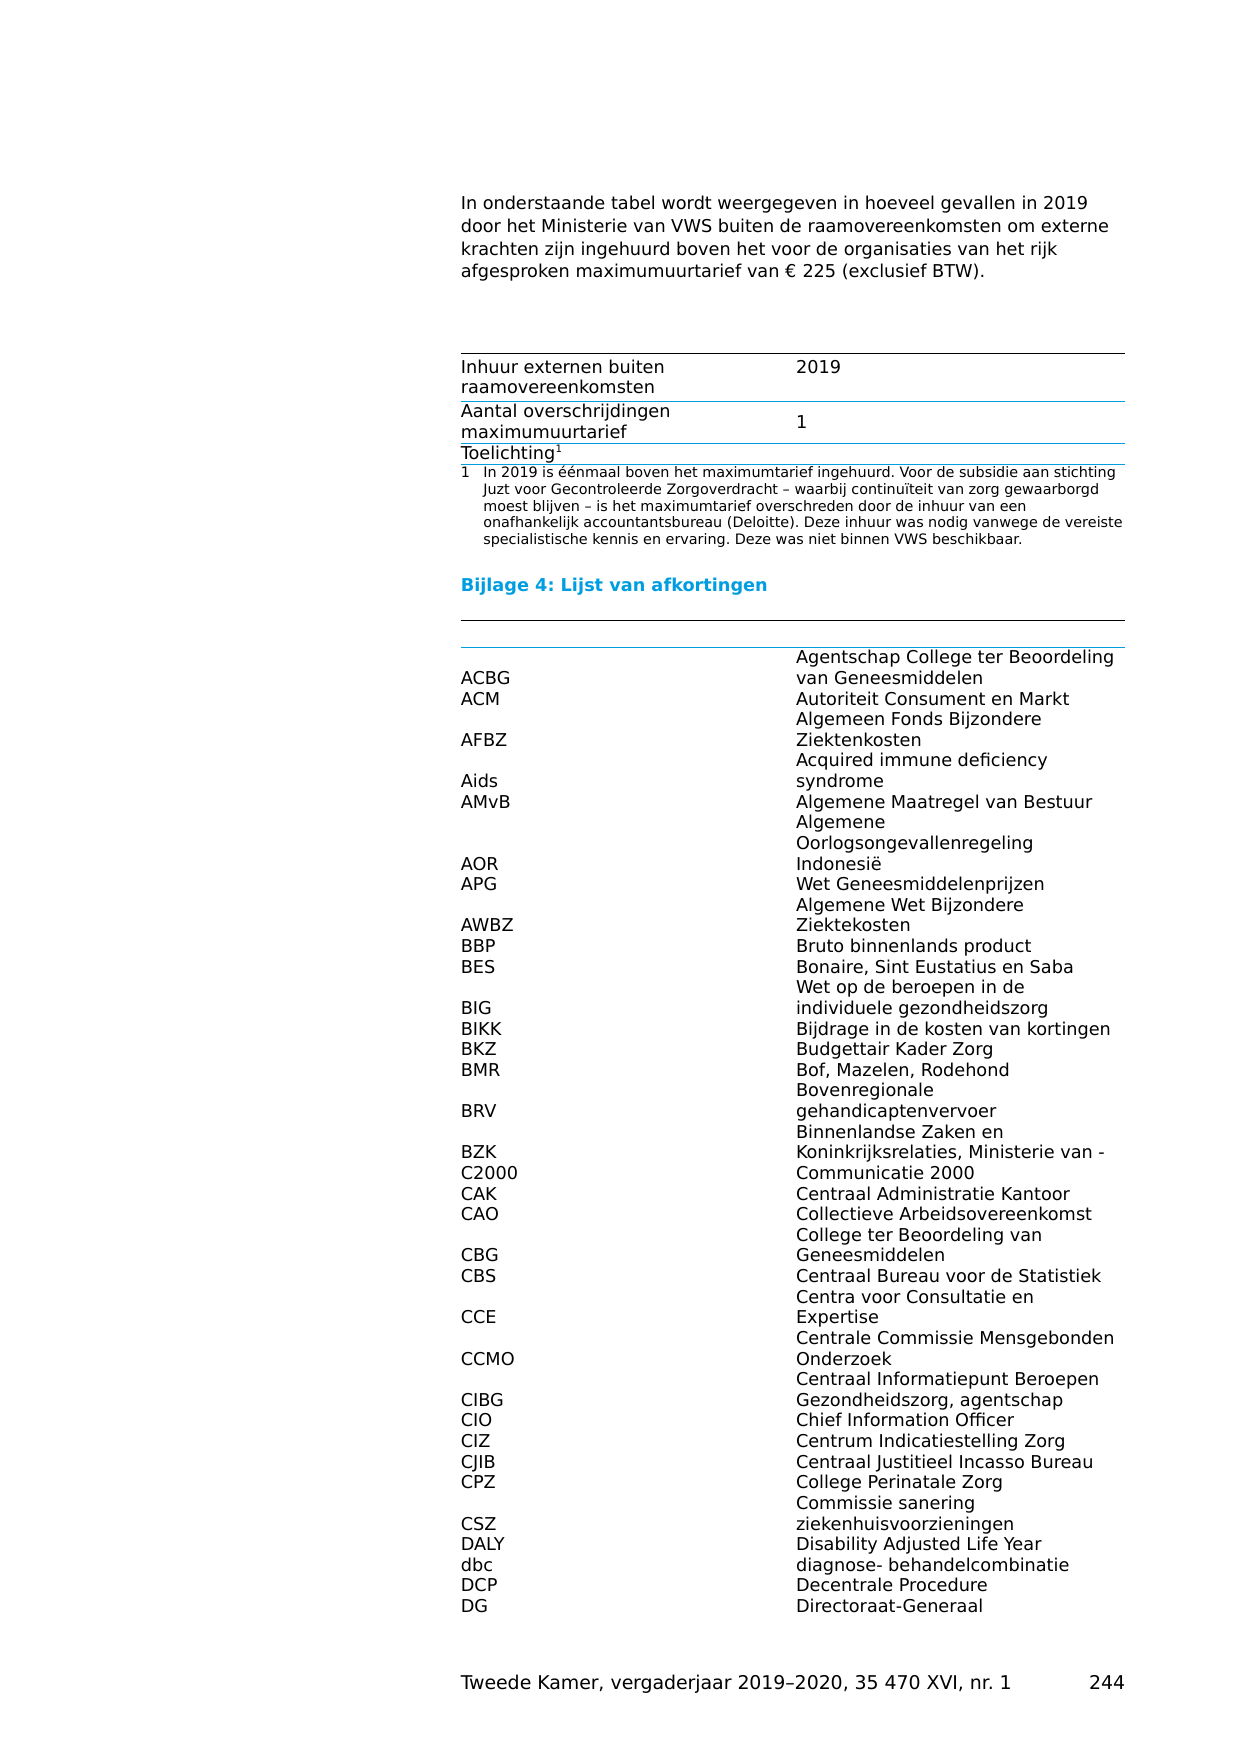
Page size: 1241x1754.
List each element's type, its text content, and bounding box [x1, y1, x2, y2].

table_cell Algemeen Fonds Bijzondere Ziektenkosten [793, 709, 1125, 750]
table_cell Decentrale Procedure [793, 1575, 1125, 1596]
table_cell APG [461, 874, 793, 895]
table_cell CIBG [461, 1369, 793, 1410]
table_cell BBP [461, 936, 793, 957]
table_cell CAK [461, 1184, 793, 1204]
table_cell BIKK [461, 1019, 793, 1039]
table_cell Bof, Mazelen, Rodehond [793, 1060, 1125, 1080]
table_cell AWBZ [461, 895, 793, 936]
table_cell [793, 444, 1125, 464]
table_cell BMR [461, 1060, 793, 1080]
table_cell Budgettair Kader Zorg [793, 1039, 1125, 1060]
table_cell Toelichting1 [461, 444, 793, 464]
list In 2019 is éénmaal boven het maximumtarief ingehuurd. Voor de subsidie aan stichting Juzt voor Gecontroleerde Zorgoverdracht – waarbij continuïteit van zorg gewaarborgd moest blijven – is het maximumtarief overschreden door de inhuur van een onafhankelijk accountantsbureau (Deloitte). Deze inhuur was nodig vanwege de vereiste specialistische kennis en ervaring. Deze was niet binnen VWS beschikbaar. [461, 465, 1125, 548]
table_cell AFBZ [461, 709, 793, 750]
table_cell Communicatie 2000 [793, 1163, 1125, 1183]
table_cell BIG [461, 977, 793, 1018]
table_cell Centraal Bureau voor de Statistiek [793, 1266, 1125, 1287]
table_cell Centra voor Consultatie en Expertise [793, 1287, 1125, 1328]
table_cell BRV [461, 1080, 793, 1122]
table_cell BZK [461, 1122, 793, 1163]
table_cell Inhuur externen buiten raamovereenkomsten [461, 354, 793, 401]
table_cell AOR [461, 812, 793, 874]
table_cell Agentschap College ter Beoordeling van Geneesmiddelen [793, 648, 1125, 688]
table_cell Bovenregionale gehandicaptenvervoer [793, 1080, 1125, 1122]
table_cell Bijdrage in de kosten van kortingen [793, 1019, 1125, 1039]
table_cell Autoriteit Consument en Markt [793, 689, 1125, 709]
table_cell 2019 [793, 354, 1125, 401]
table_cell Wet op de beroepen in de individuele gezondheidszorg [793, 977, 1125, 1018]
table_cell CCMO [461, 1328, 793, 1369]
table_header [461, 621, 793, 647]
table_cell Centraal Justitieel Incasso Bureau [793, 1452, 1125, 1472]
table_cell Centrum Indicatiestelling Zorg [793, 1431, 1125, 1452]
table_cell College ter Beoordeling van Geneesmiddelen [793, 1225, 1125, 1266]
table_cell CSZ [461, 1493, 793, 1534]
table_cell DG [461, 1596, 793, 1617]
text In onderstaande tabel wordt weergegeven in hoeveel gevallen in 2019 door het Ministerie van VWS buiten de raamovereenkomsten om externe krachten zijn ingehuurd boven het voor de organisaties van het rijk afgesproken maximumuurtarief van € 225 (exclusief BTW). [461, 191, 1125, 305]
table_cell Chief Information Officer [793, 1410, 1125, 1431]
table_cell ACBG [461, 648, 793, 688]
table_cell Binnenlandse Zaken en Koninkrijksrelaties, Ministerie van - [793, 1122, 1125, 1163]
table_cell ACM [461, 689, 793, 709]
table_cell Directoraat-Generaal [793, 1596, 1125, 1617]
table_cell Aids [461, 750, 793, 792]
table_cell DALY [461, 1534, 793, 1555]
table_header Tabel 76 Inhuur externen buiten raamovereenkomsten [461, 328, 1125, 353]
table_cell Centraal Administratie Kantoor [793, 1184, 1125, 1204]
table_cell Bruto binnenlands product [793, 936, 1125, 957]
table_cell Aantal overschrijdingen maximumuurtarief [461, 402, 793, 443]
table_cell DCP [461, 1575, 793, 1596]
title Bijlage 4: Lijst van afkortingen [461, 573, 1125, 596]
table_cell Centraal Informatiepunt Beroepen Gezondheidszorg, agentschap [793, 1369, 1125, 1410]
table_cell Algemene Maatregel van Bestuur [793, 792, 1125, 812]
table_cell Algemene Wet Bijzondere Ziektekosten [793, 895, 1125, 936]
table_cell CJIB [461, 1452, 793, 1472]
table_cell CAO [461, 1204, 793, 1225]
table_cell Algemene Oorlogsongevallenregeling Indonesië [793, 812, 1125, 874]
table_cell Wet Geneesmiddelenprijzen [793, 874, 1125, 895]
table_cell 1 [793, 402, 1125, 443]
table_cell BKZ [461, 1039, 793, 1060]
table_cell Acquired immune deficiency syndrome [793, 750, 1125, 792]
table_cell dbc [461, 1555, 793, 1575]
table_cell College Perinatale Zorg [793, 1472, 1125, 1493]
table_cell CCE [461, 1287, 793, 1328]
table_cell CIO [461, 1410, 793, 1431]
table_cell Collectieve Arbeidsovereenkomst [793, 1204, 1125, 1225]
table_cell CIZ [461, 1431, 793, 1452]
table_cell CBG [461, 1225, 793, 1266]
table_cell BES [461, 957, 793, 977]
table_cell diagnose- behandelcombinatie [793, 1555, 1125, 1575]
table_cell AMvB [461, 792, 793, 812]
table_cell Commissie sanering ziekenhuisvoorzieningen [793, 1493, 1125, 1534]
table_cell Bonaire, Sint Eustatius en Saba [793, 957, 1125, 977]
table_header [793, 621, 1125, 647]
table_cell CBS [461, 1266, 793, 1287]
table_cell Centrale Commissie Mensgebonden Onderzoek [793, 1328, 1125, 1369]
table_cell Disability Adjusted Life Year [793, 1534, 1125, 1555]
table_cell CPZ [461, 1472, 793, 1493]
table_cell C2000 [461, 1163, 793, 1183]
